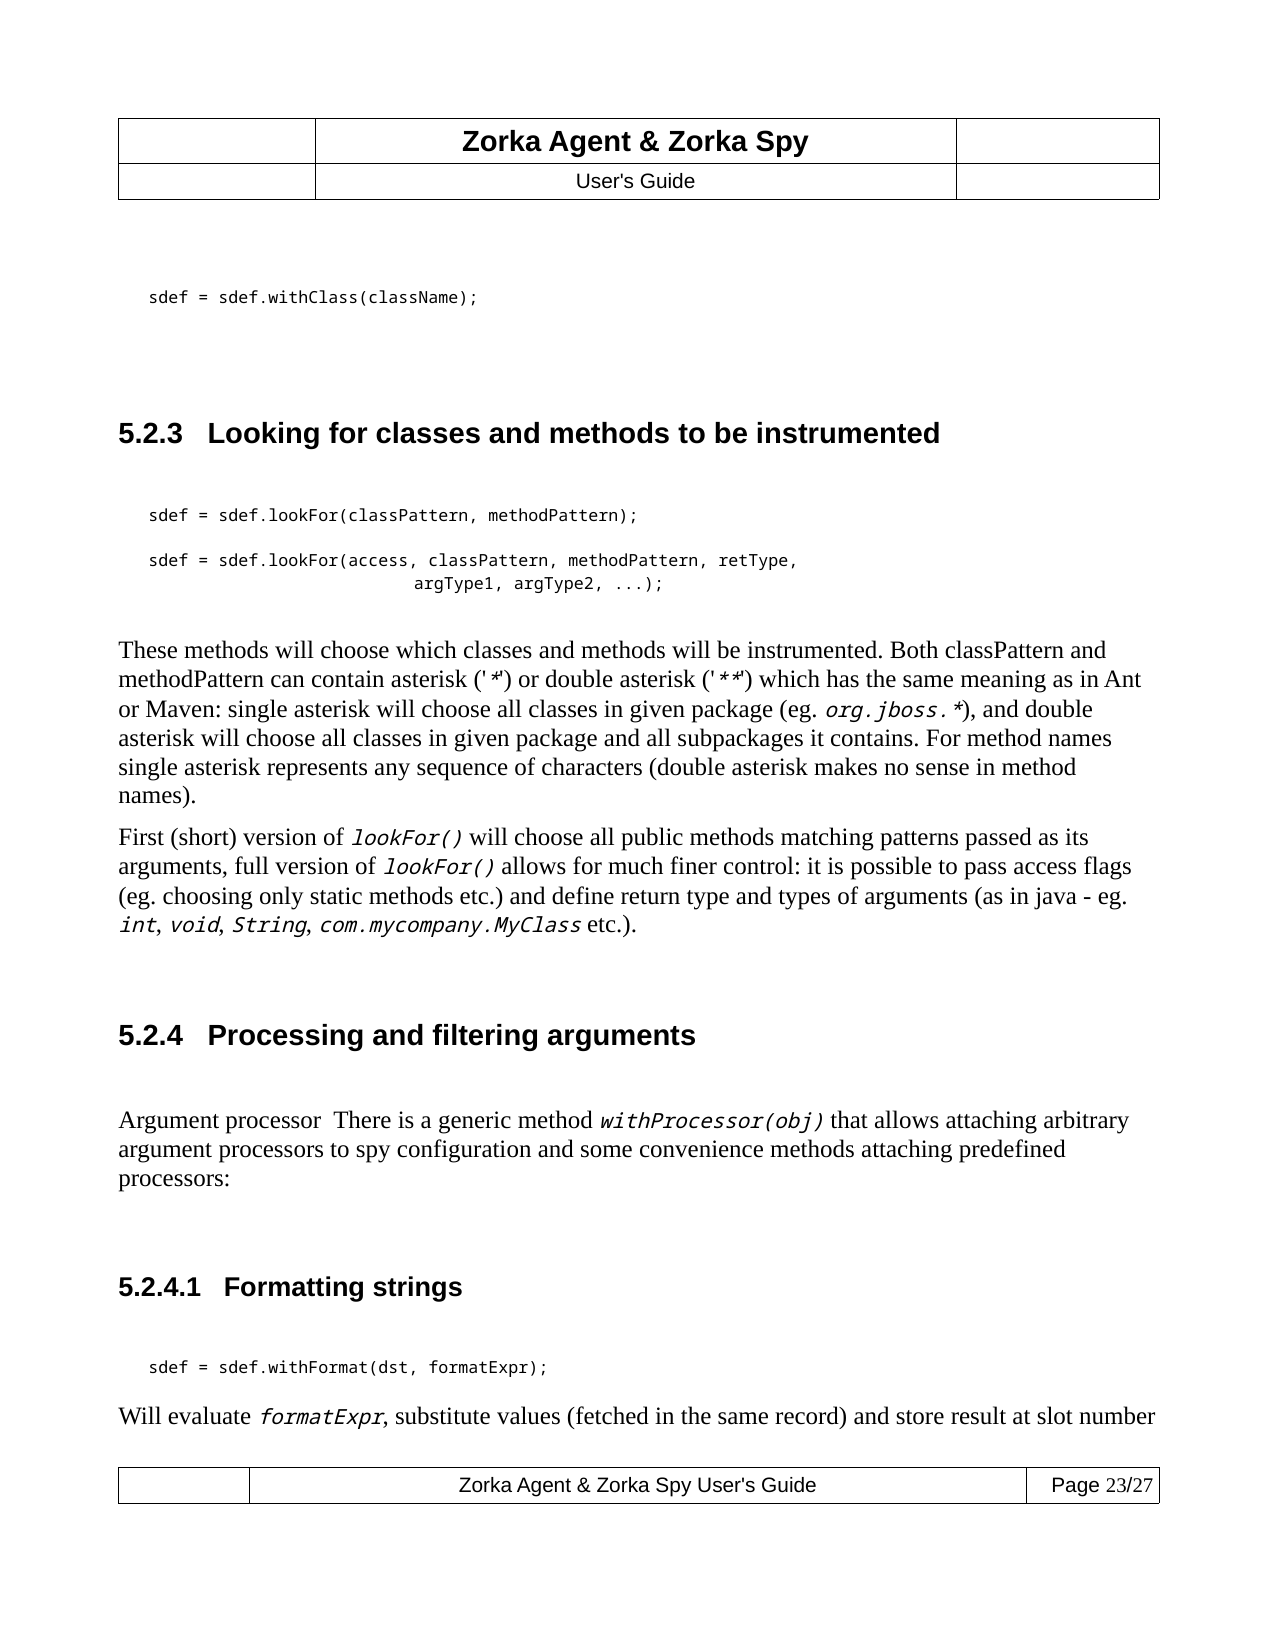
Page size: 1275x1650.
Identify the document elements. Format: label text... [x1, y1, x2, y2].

subtitle Looking for classes and methods to be instrumented [118, 416, 1157, 449]
text sdef = sdef.lookFor(classPattern, methodPattern); [148, 503, 1157, 526]
text argType1, argType2, ...); [148, 571, 1157, 594]
text sdef = sdef.withClass(className); [148, 286, 1157, 308]
text sdef = sdef.lookFor(access, classPattern, methodPattern, retType, [148, 549, 1157, 571]
subtitle Formatting strings [118, 1271, 1157, 1302]
text Will evaluate formatExpr, substitute values (fetched in the same record) and store result at slot number [118, 1401, 1157, 1431]
subtitle Processing and filtering arguments [118, 1018, 1157, 1051]
text These methods will choose which classes and methods will be instrumented. Both classPattern and methodPattern can contain asterisk ('*') or double asterisk ('**') which has the same meaning as in Ant or Maven: single asterisk will choose all classes in given package (eg. org.jboss.*), and double asterisk will choose all classes in given package and all subpackages it contains. For method names single asterisk represents any sequence of characters (double asterisk makes no sense in method names). [118, 635, 1157, 809]
text First (short) version of lookFor() will choose all public methods matching patterns passed as its arguments, full version of lookFor() allows for much finer control: it is possible to pass access flags (eg. choosing only static methods etc.) and define return type and types of arguments (as in java - eg. int, void, String, com.mycompany.MyClass etc.). [118, 822, 1157, 939]
text Argument processor There is a generic method withProcessor(obj) that allows attaching arbitrary argument processors to spy configuration and some convenience methods attaching predefined processors: [118, 1105, 1157, 1192]
text sdef = sdef.withFormat(dst, formatExpr); [148, 1356, 1157, 1378]
